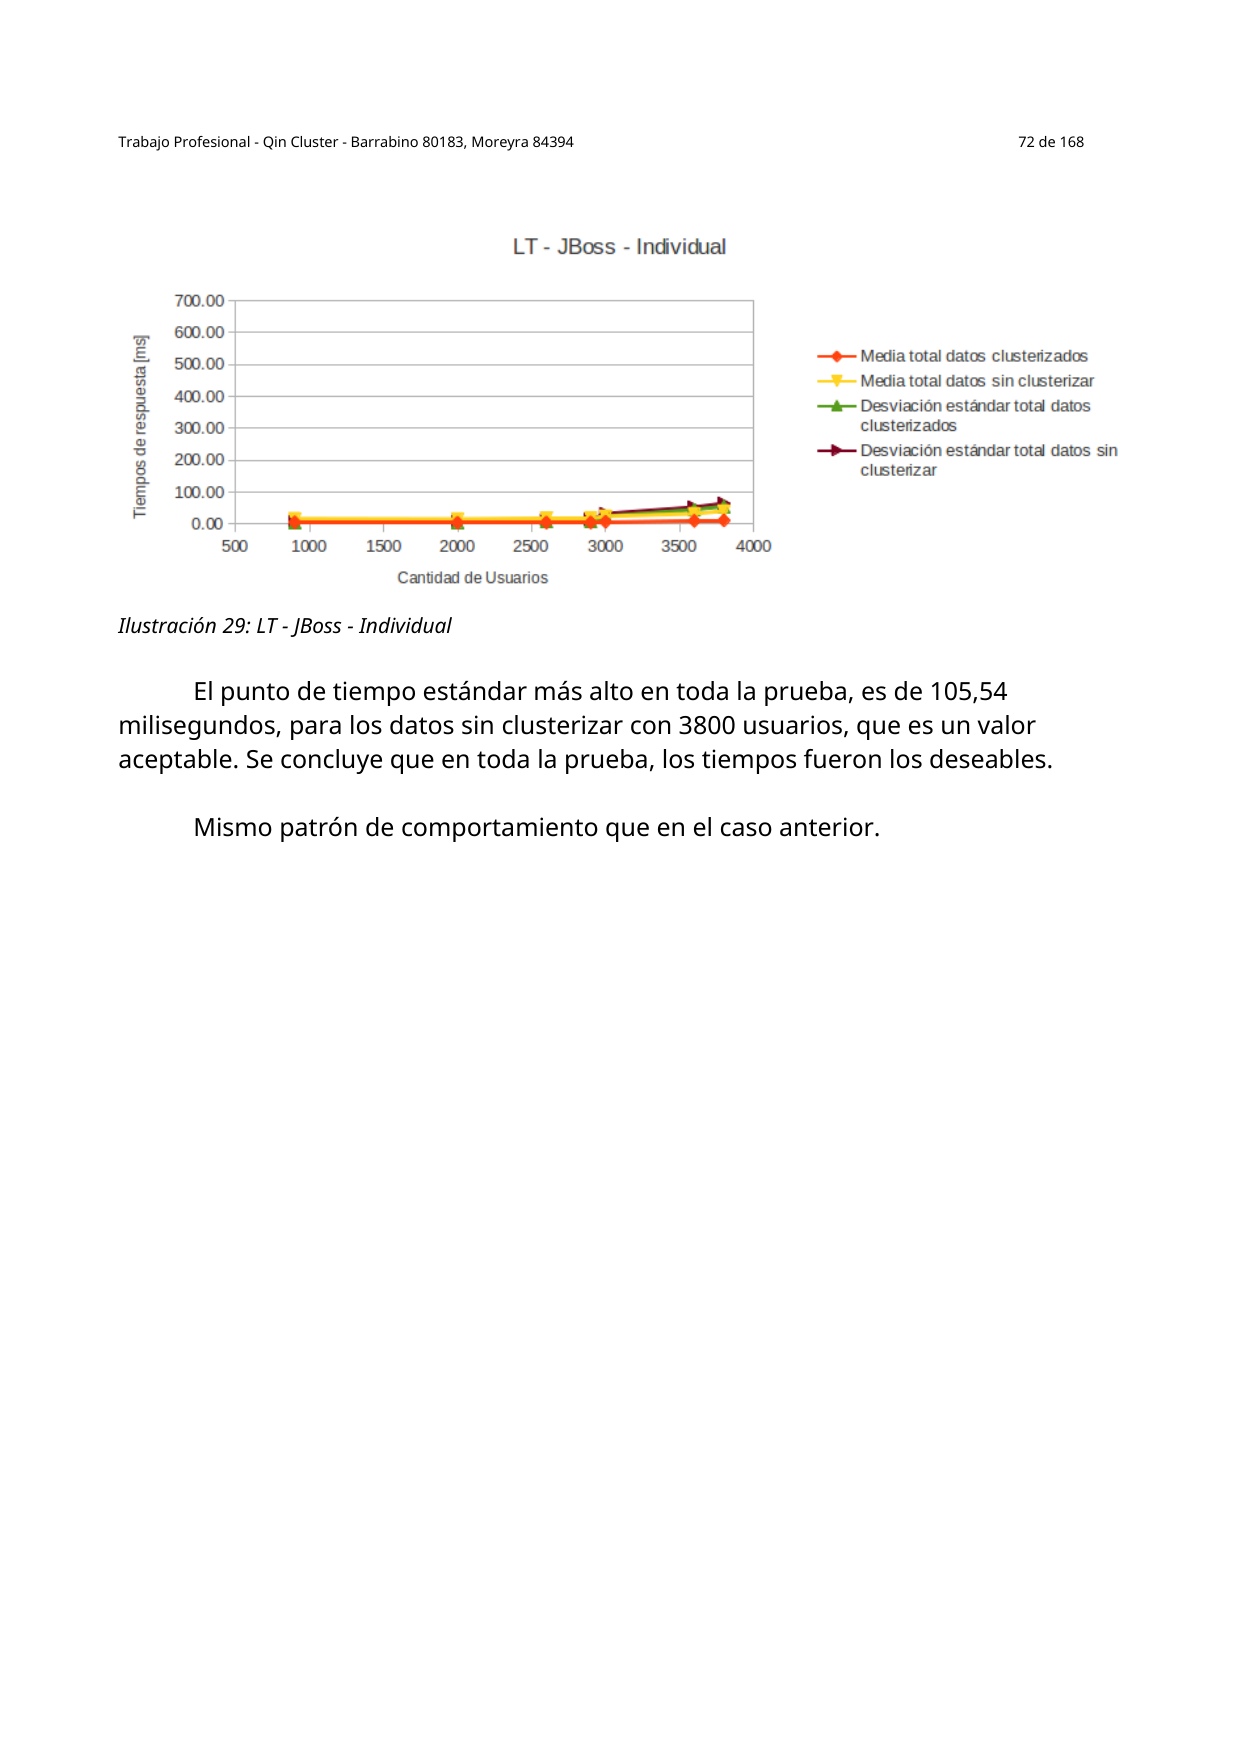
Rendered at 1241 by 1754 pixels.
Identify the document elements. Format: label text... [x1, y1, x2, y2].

picture [118, 228, 1123, 611]
text El punto de tiempo estándar más alto en toda la prueba, es de 105,54 milisegundos, para los datos sin clusterizar con 3800 usuarios, que es un valor aceptable. Se concluye que en toda la prueba, los tiempos fueron los deseables. [118, 673, 1122, 776]
text Ilustración 29: LT - JBoss - Individual [118, 611, 1122, 639]
text Mismo patrón de comportamiento que en el caso anterior. [118, 810, 1122, 844]
